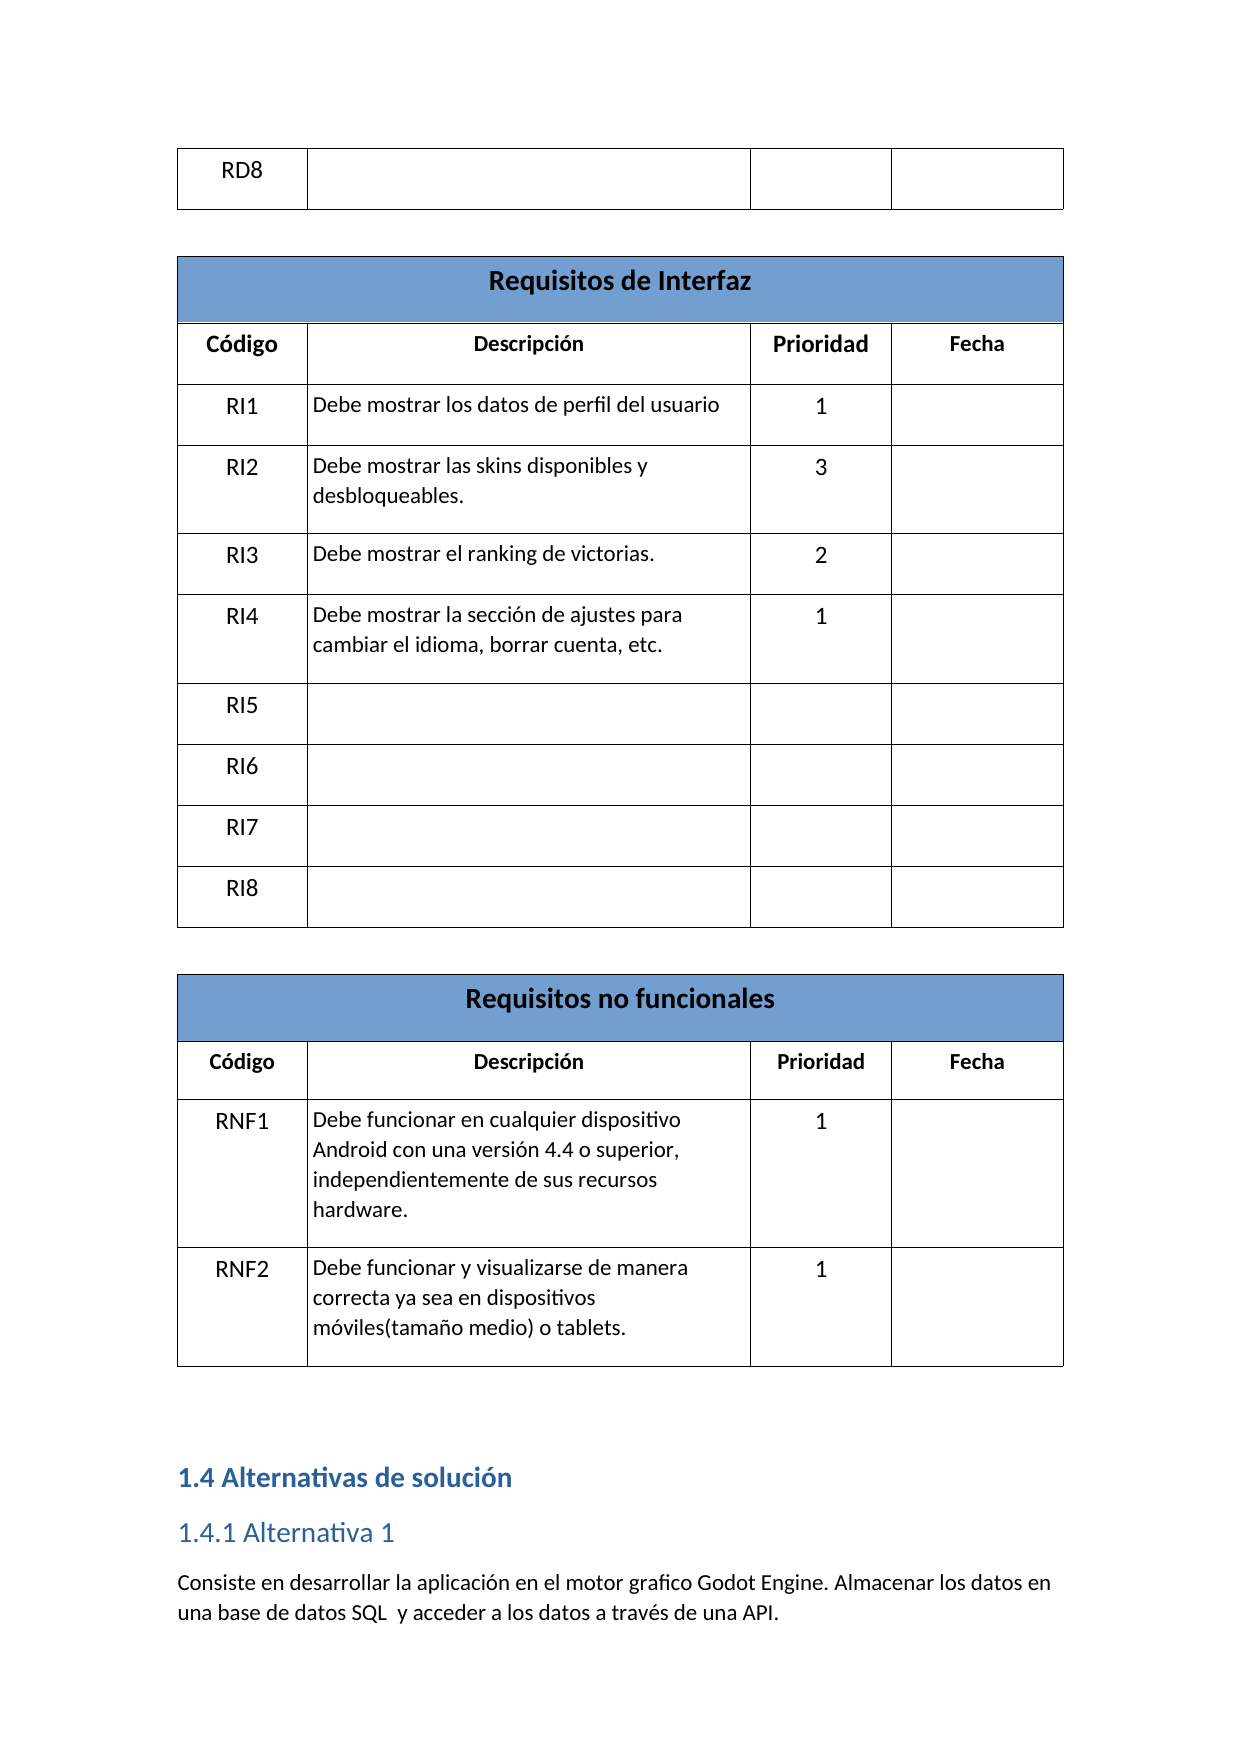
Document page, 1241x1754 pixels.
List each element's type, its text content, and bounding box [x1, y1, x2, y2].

text 1.4 Alternativas de solución [177, 1459, 1063, 1495]
table_cell RI4 [178, 595, 307, 682]
table_cell Código [178, 324, 307, 383]
table_cell [892, 1248, 1063, 1366]
table_cell [892, 534, 1063, 594]
table_cell [751, 806, 891, 866]
table_cell Debe funcionar en cualquier dispositivo Android con una versión 4.4 o superior, independientemente de sus recursos hardware. [308, 1100, 750, 1247]
table_cell [308, 806, 750, 866]
table_cell Debe mostrar el ranking de victorias. [308, 534, 750, 594]
table_cell 2 [751, 534, 891, 594]
table_cell RI2 [178, 446, 307, 533]
text 1.4.1 Alternativa 1 [177, 1514, 1063, 1549]
table_cell Fecha [892, 1042, 1063, 1099]
table_cell Debe funcionar y visualizarse de manera correcta ya sea en dispositivos móviles(tamaño medio) o tablets. [308, 1248, 750, 1366]
table_cell [751, 149, 891, 209]
table_cell RI8 [178, 867, 307, 927]
table_cell [892, 446, 1063, 533]
table_cell Descripción [308, 324, 750, 383]
table_cell Descripción [308, 1042, 750, 1099]
table_cell 3 [751, 446, 891, 533]
table_cell [892, 149, 1063, 209]
text Consiste en desarrollar la aplicación en el motor grafico Godot Engine. Almacenar los datos en una base de datos SQL y acceder a los datos a través de una API. [177, 1568, 1063, 1626]
table_cell Debe mostrar los datos de perfil del usuario [308, 385, 750, 445]
table_cell [751, 745, 891, 805]
table_header Requisitos no funcionales [178, 975, 1063, 1041]
table_cell [892, 867, 1063, 927]
table_cell [892, 595, 1063, 682]
table_cell RNF2 [178, 1248, 307, 1366]
table_cell RD8 [178, 149, 307, 209]
table_cell Debe mostrar la sección de ajustes para cambiar el idioma, borrar cuenta, etc. [308, 595, 750, 682]
table_cell 1 [751, 1248, 891, 1366]
table_cell Prioridad [751, 324, 891, 383]
table_cell [308, 684, 750, 744]
table_cell RI7 [178, 806, 307, 866]
table_cell RI1 [178, 385, 307, 445]
table_cell [308, 149, 750, 209]
table_cell [751, 867, 891, 927]
table_header Requisitos de Interfaz [178, 257, 1063, 322]
table_cell [892, 385, 1063, 445]
table_cell Prioridad [751, 1042, 891, 1099]
table_cell [892, 684, 1063, 744]
table_cell Debe mostrar las skins disponibles y desbloqueables. [308, 446, 750, 533]
table_cell RI6 [178, 745, 307, 805]
table_cell 1 [751, 1100, 891, 1247]
table_cell Código [178, 1042, 307, 1099]
table_cell Fecha [892, 324, 1063, 383]
table_cell [892, 1100, 1063, 1247]
table_cell RI3 [178, 534, 307, 594]
table_cell 1 [751, 595, 891, 682]
table_cell [308, 867, 750, 927]
table_cell RNF1 [178, 1100, 307, 1247]
table_cell [892, 806, 1063, 866]
table_cell [892, 745, 1063, 805]
table_cell [308, 745, 750, 805]
table_cell 1 [751, 385, 891, 445]
table_cell [751, 684, 891, 744]
table_cell RI5 [178, 684, 307, 744]
